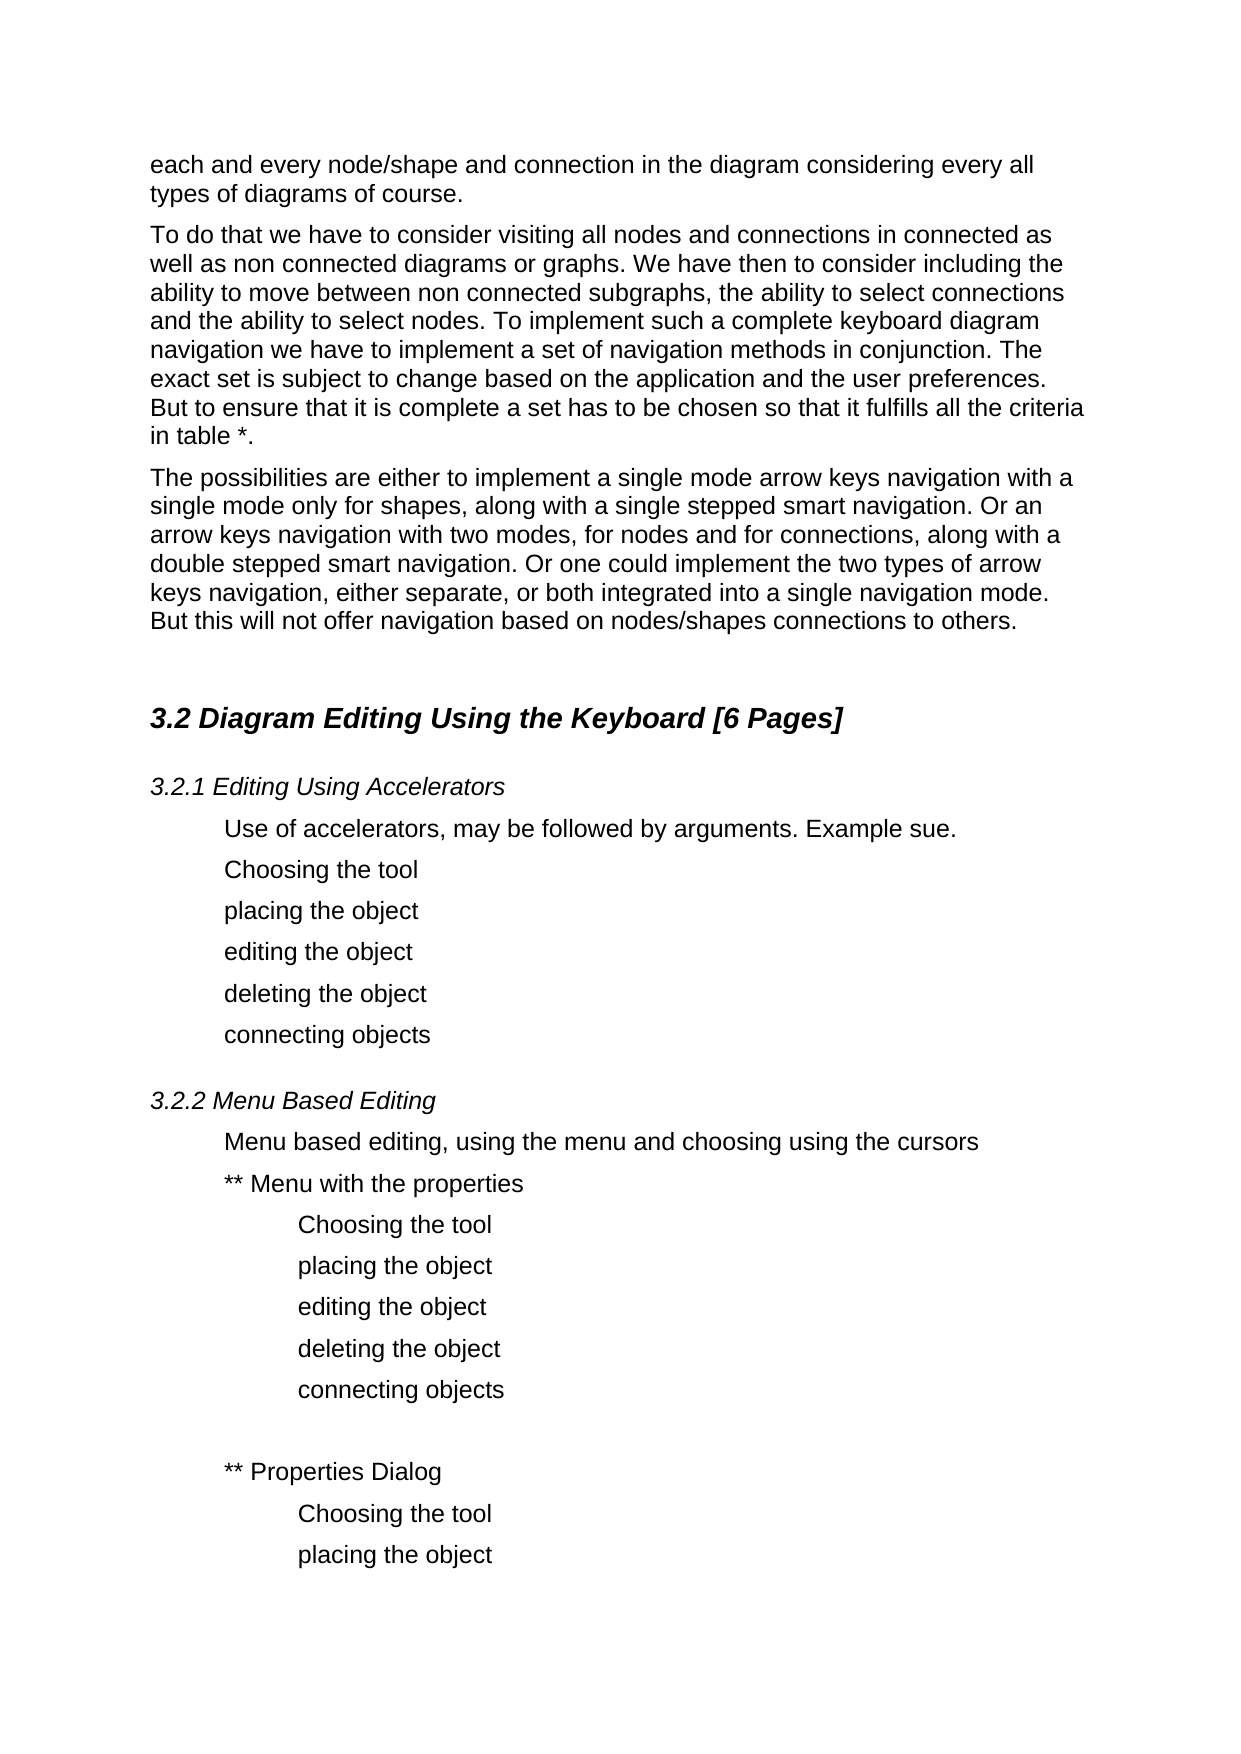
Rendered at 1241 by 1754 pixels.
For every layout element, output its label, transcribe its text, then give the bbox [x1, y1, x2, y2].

subtitle 3.2.2 Menu Based Editing [150, 1086, 1090, 1115]
text ** Menu with the properties [150, 1168, 1090, 1197]
text placing the object [150, 896, 1090, 925]
text editing the object [150, 937, 1090, 966]
text deleting the object [150, 978, 1090, 1007]
text deleting the object [150, 1333, 1090, 1362]
text Choosing the tool [150, 1210, 1090, 1238]
text editing the object [150, 1292, 1090, 1321]
text placing the object [150, 1540, 1090, 1568]
text each and every node/shape and connection in the diagram considering every all types of diagrams of course. [150, 150, 1090, 207]
text Choosing the tool [150, 1498, 1090, 1527]
text Use of accelerators, may be followed by arguments. Example sue. [150, 813, 1090, 842]
subtitle 3.2 Diagram Editing Using the Keyboard [6 Pages] [150, 701, 1090, 735]
text To do that we have to consider visiting all nodes and connections in connected as well as non connected diagrams or graphs. We have then to consider including the ability to move between non connected subgraphs, the ability to select connections and the ability to select nodes. To implement such a complete keyboard diagram navigation we have to implement a set of navigation methods in conjunction. The exact set is subject to change based on the application and the user preferences. But to ensure that it is complete a set has to be chosen so that it fulfills all the criteria in table *. [150, 220, 1090, 450]
text ** Properties Dialog [150, 1457, 1090, 1486]
text placing the object [150, 1251, 1090, 1280]
text The possibilities are either to implement a single mode arrow keys navigation with a single mode only for shapes, along with a single stepped smart navigation. Or an arrow keys navigation with two modes, for nodes and for connections, along with a double stepped smart navigation. Or one could implement the two types of arrow keys navigation, either separate, or both integrated into a single navigation mode. But this will not offer navigation based on nodes/shapes connections to others. [150, 462, 1090, 635]
text Menu based editing, using the menu and choosing using the cursors [150, 1127, 1090, 1156]
text connecting objects [150, 1020, 1090, 1048]
subtitle 3.2.1 Editing Using Accelerators [150, 772, 1090, 801]
text connecting objects [150, 1375, 1090, 1403]
text Choosing the tool [150, 855, 1090, 883]
